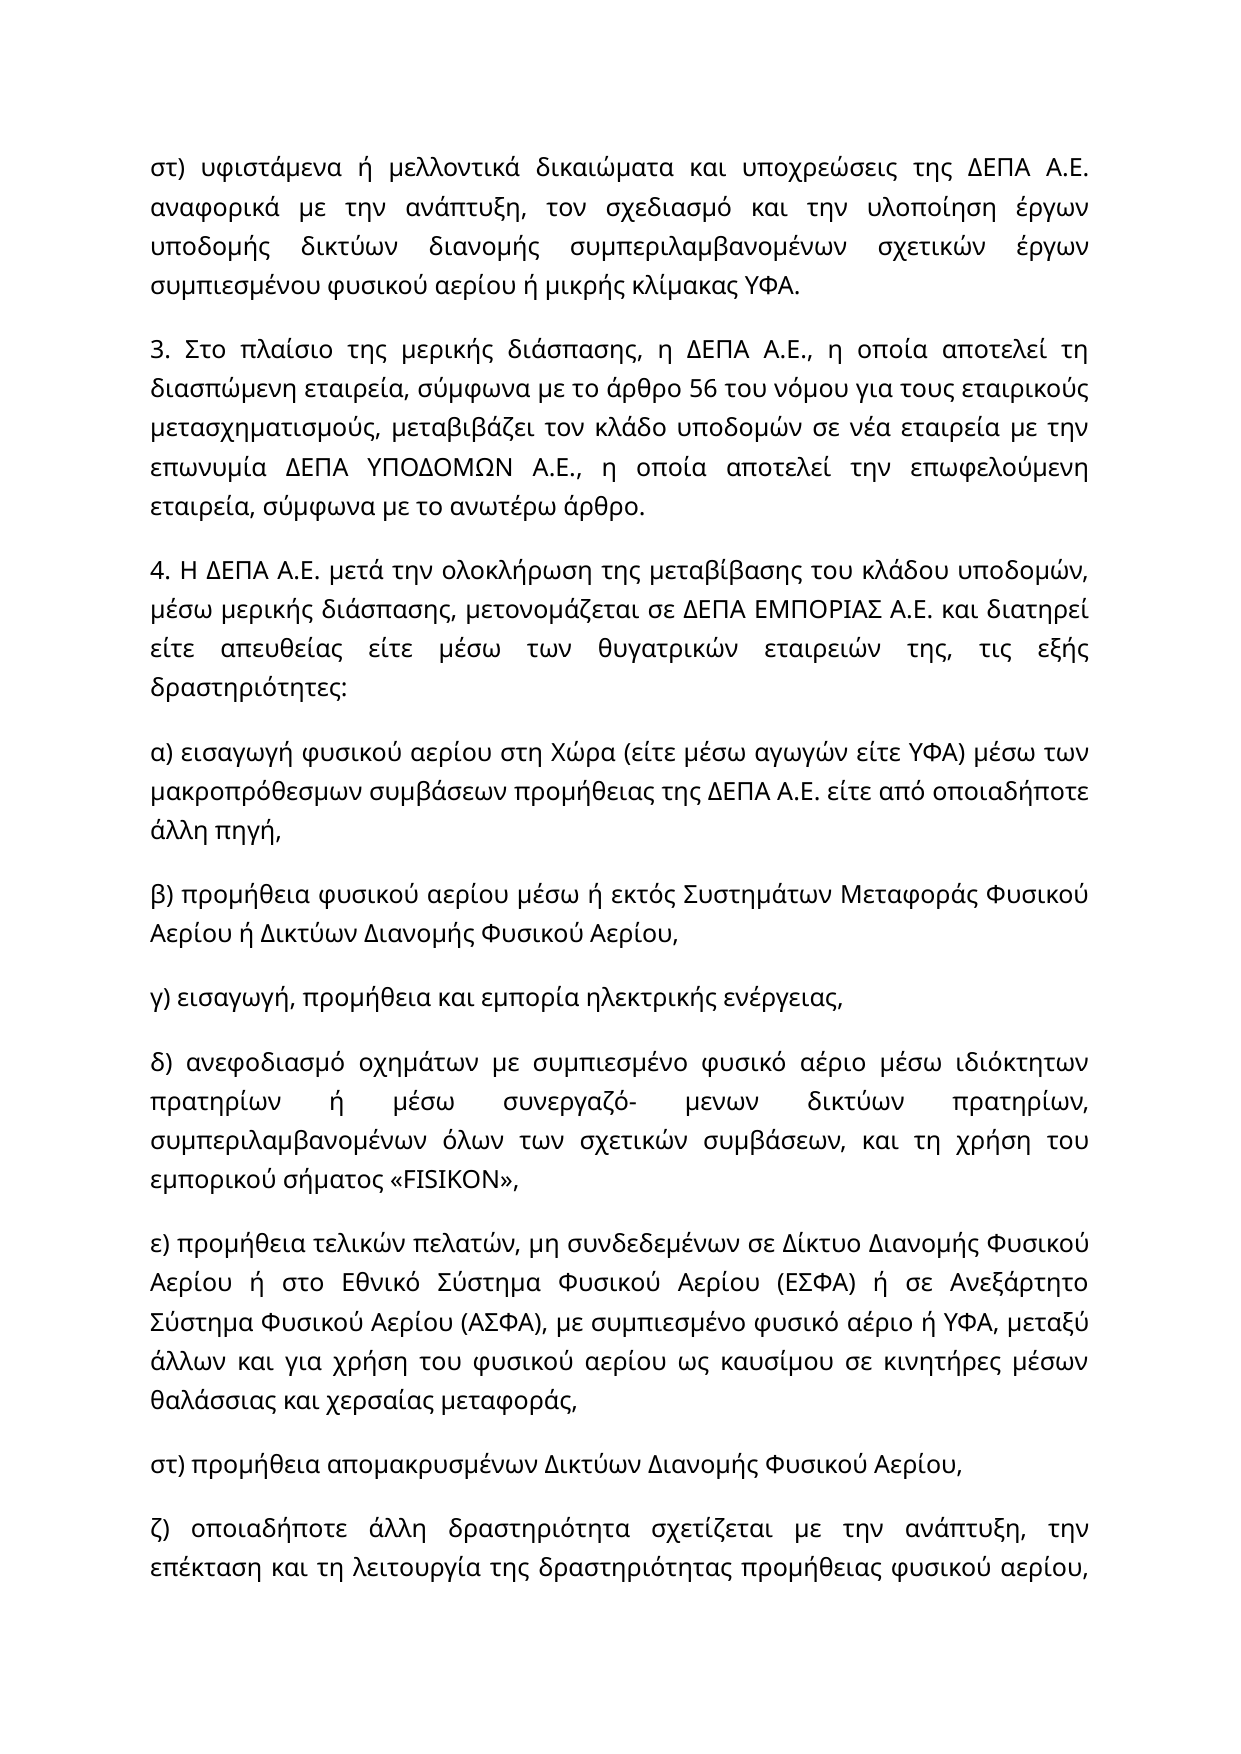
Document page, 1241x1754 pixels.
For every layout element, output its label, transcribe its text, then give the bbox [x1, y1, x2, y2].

text ζ) οποιαδήποτε άλλη δραστηριότητα σχετίζεται με την ανάπτυξη, την επέκταση και τη λειτουργία της δραστηριότητας προμήθειας φυσικού αερίου, [150, 1511, 1090, 1584]
text γ) εισαγωγή, προμήθεια και εμπορία ηλεκτρικής ενέργειας, [150, 980, 1090, 1014]
text δ) ανεφοδιασμό οχημάτων με συμπιεσμένο φυσικό αέριο μέσω ιδιόκτητων πρατηρίων ή μέσω συνεργαζό- μενων δικτύων πρατηρίων, συμπεριλαμβανομένων όλων των σχετικών συμβάσεων, και τη χρήση του εμπορικού σήματος «FISIKON», [150, 1044, 1090, 1196]
text στ) προμήθεια απομακρυσμένων Δικτύων Διανομής Φυσικού Αερίου, [150, 1447, 1090, 1481]
text 4. Η ΔΕΠΑ Α.Ε. μετά την ολοκλήρωση της μεταβίβασης του κλάδου υποδομών, μέσω μερικής διάσπασης, μετονομάζεται σε ΔΕΠΑ ΕΜΠΟΡΙΑΣ Α.Ε. και διατηρεί είτε απευθείας είτε μέσω των θυγατρικών εταιρειών της, τις εξής δραστηριότητες: [150, 552, 1090, 704]
text στ) υφιστάμενα ή μελλοντικά δικαιώματα και υποχρεώσεις της ΔΕΠΑ Α.Ε. αναφορικά με την ανάπτυξη, τον σχεδιασμό και την υλοποίηση έργων υποδομής δικτύων διανομής συμπεριλαμβανομένων σχετικών έργων συμπιεσμένου φυσικού αερίου ή μικρής κλίμακας ΥΦΑ. [150, 150, 1090, 302]
text β) προμήθεια φυσικού αερίου μέσω ή εκτός Συστημάτων Μεταφοράς Φυσικού Αερίου ή Δικτύων Διανομής Φυσικού Αερίου, [150, 877, 1090, 950]
text 3. Στο πλαίσιο της μερικής διάσπασης, η ΔΕΠΑ Α.Ε., η οποία αποτελεί τη διασπώμενη εταιρεία, σύμφωνα με το άρθρο 56 του νόμου για τους εταιρικούς μετασχηματισμούς, μεταβιβάζει τον κλάδο υποδομών σε νέα εταιρεία με την επωνυμία ΔΕΠΑ ΥΠΟΔΟΜΩΝ Α.Ε., η οποία αποτελεί την επωφελούμενη εταιρεία, σύμφωνα με το ανωτέρω άρθρο. [150, 332, 1090, 522]
text α) εισαγωγή φυσικού αερίου στη Χώρα (είτε μέσω αγωγών είτε ΥΦΑ) μέσω των μακροπρόθεσμων συμβάσεων προμήθειας της ΔΕΠΑ Α.Ε. είτε από οποιαδήποτε άλλη πηγή, [150, 734, 1090, 847]
text ε) προμήθεια τελικών πελατών, μη συνδεδεμένων σε Δίκτυο Διανομής Φυσικού Αερίου ή στο Εθνικό Σύστημα Φυσικού Αερίου (ΕΣΦΑ) ή σε Ανεξάρτητο Σύστημα Φυσικού Αερίου (ΑΣΦΑ), με συμπιεσμένο φυσικό αέριο ή ΥΦΑ, μεταξύ άλλων και για χρήση του φυσικού αερίου ως καυσίμου σε κινητήρες μέσων θαλάσσιας και χερσαίας μεταφοράς, [150, 1226, 1090, 1417]
